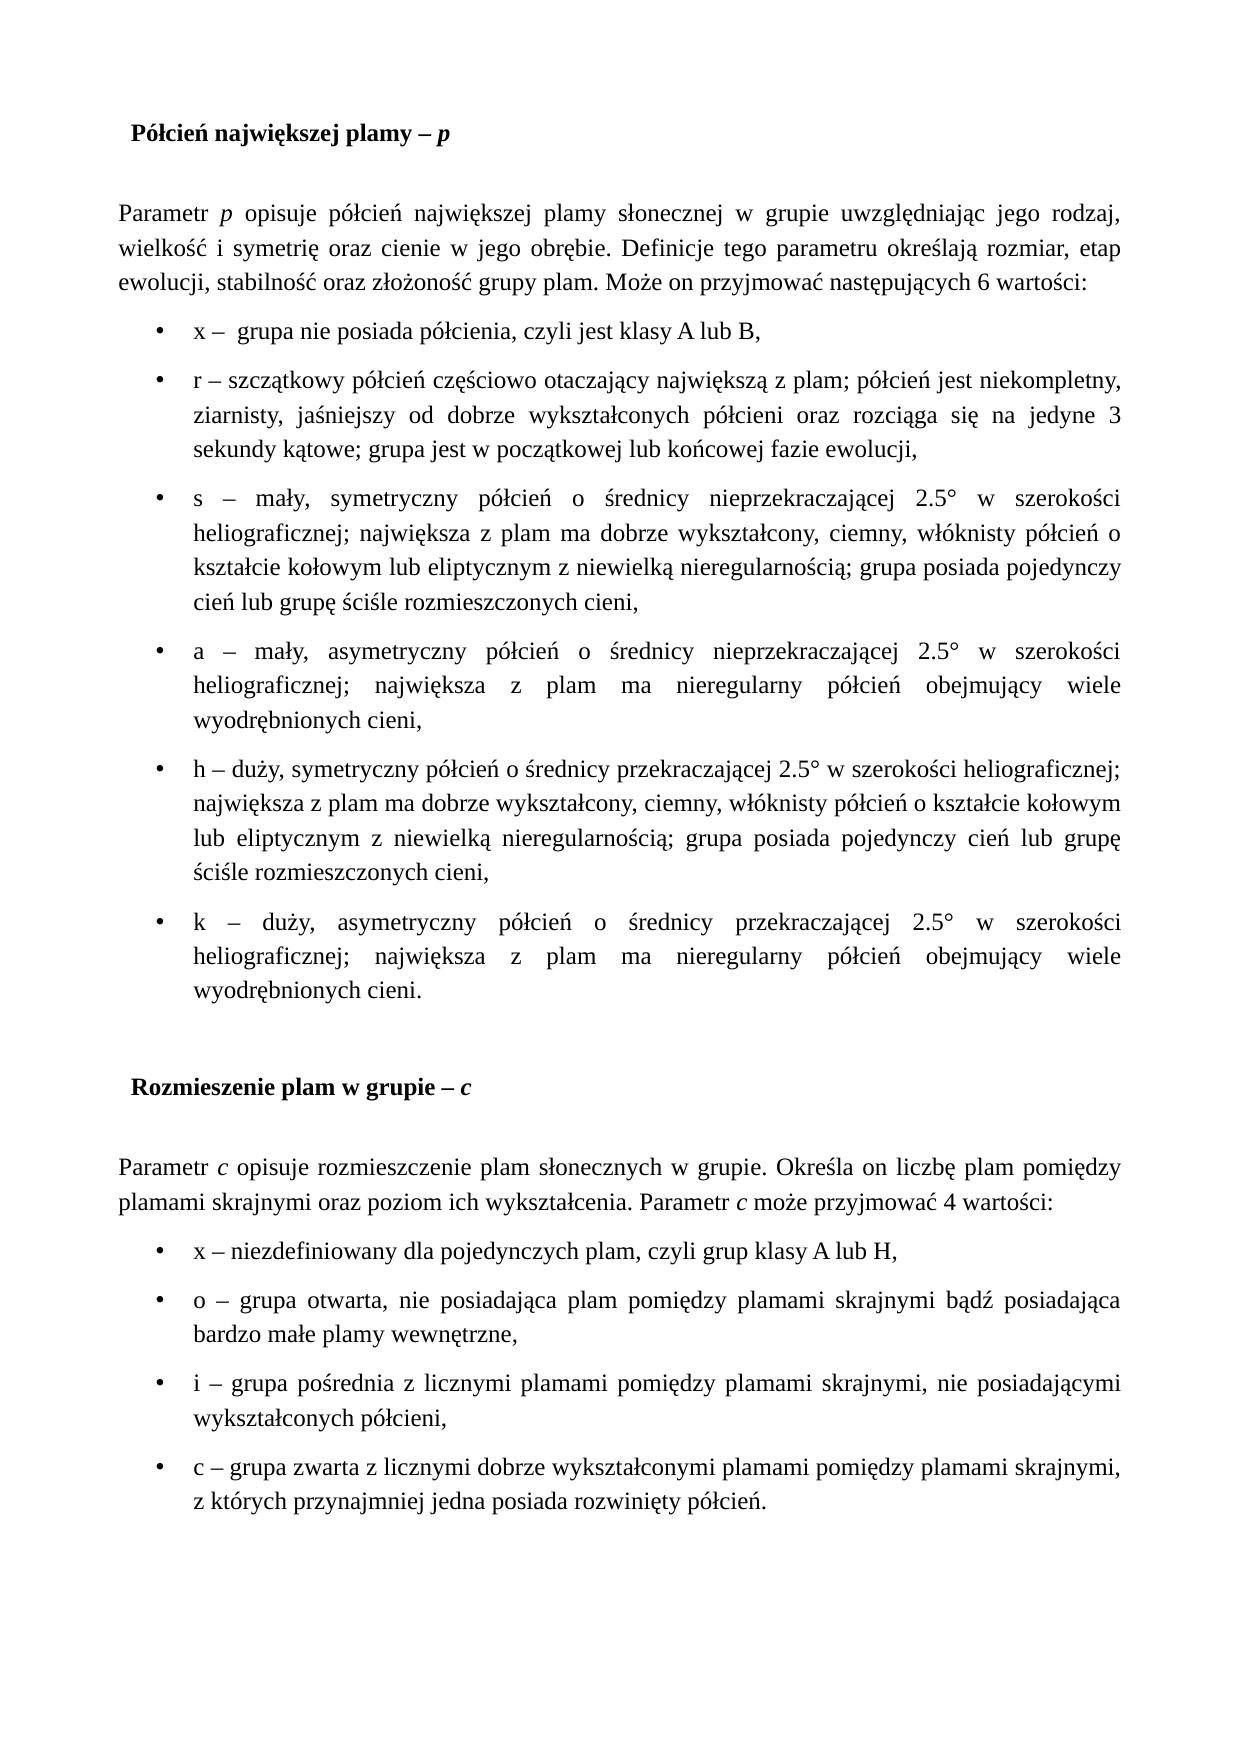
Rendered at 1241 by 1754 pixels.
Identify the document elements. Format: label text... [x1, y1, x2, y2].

list o – grupa otwarta, nie posiadająca plam pomiędzy plamami skrajnymi bądź posiadająca bardzo małe plamy wewnętrzne, [156, 1285, 1122, 1348]
list x – grupa nie posiada półcienia, czyli jest klasy A lub B, [156, 316, 1122, 345]
subtitle Rozmieszenie plam w grupie – c [118, 1072, 1122, 1101]
list h – duży, symetryczny półcień o średnicy przekraczającej 2.5° w szerokości heliograficznej; największa z plam ma dobrze wykształcony, ciemny, włóknisty półcień o kształcie kołowym lub eliptycznym z niewielką nieregularnością; grupa posiada pojedynczy cień lub grupę ściśle rozmieszczonych cieni, [156, 754, 1122, 886]
list k – duży, asymetryczny półcień o średnicy przekraczającej 2.5° w szerokości heliograficznej; największa z plam ma nieregularny półcień obejmujący wiele wyodrębnionych cieni. [156, 907, 1122, 1004]
text Parametr c opisuje rozmieszczenie plam słonecznych w grupie. Określa on liczbę plam pomiędzy plamami skrajnymi oraz poziom ich wykształcenia. Parametr c może przyjmować 4 wartości: [118, 1152, 1122, 1215]
list c – grupa zwarta z licznymi dobrze wykształconymi plamami pomiędzy plamami skrajnymi, z których przynajmniej jedna posiada rozwinięty półcień. [156, 1452, 1122, 1515]
subtitle Półcień największej plamy – p [118, 118, 1122, 147]
list a – mały, asymetryczny półcień o średnicy nieprzekraczającej 2.5° w szerokości heliograficznej; największa z plam ma nieregularny półcień obejmujący wiele wyodrębnionych cieni, [156, 636, 1122, 734]
list i – grupa pośrednia z licznymi plamami pomiędzy plamami skrajnymi, nie posiadającymi wykształconych półcieni, [156, 1368, 1122, 1432]
list s – mały, symetryczny półcień o średnicy nieprzekraczającej 2.5° w szerokości heliograficznej; największa z plam ma dobrze wykształcony, ciemny, włóknisty półcień o kształcie kołowym lub eliptycznym z niewielką nieregularnością; grupa posiada pojedynczy cień lub grupę ściśle rozmieszczonych cieni, [156, 483, 1122, 616]
list x – niezdefiniowany dla pojedynczych plam, czyli grup klasy A lub H, [156, 1236, 1122, 1264]
text Parametr p opisuje półcień największej plamy słonecznej w grupie uwzględniając jego rodzaj, wielkość i symetrię oraz cienie w jego obrębie. Definicje tego parametru określają rozmiar, etap ewolucji, stabilność oraz złożoność grupy plam. Może on przyjmować następujących 6 wartości: [118, 198, 1122, 296]
list r – szczątkowy półcień częściowo otaczający największą z plam; półcień jest niekompletny, ziarnisty, jaśniejszy od dobrze wykształconych półcieni oraz rozciąga się na jedyne 3 sekundy kątowe; grupa jest w początkowej lub końcowej fazie ewolucji, [156, 366, 1122, 463]
